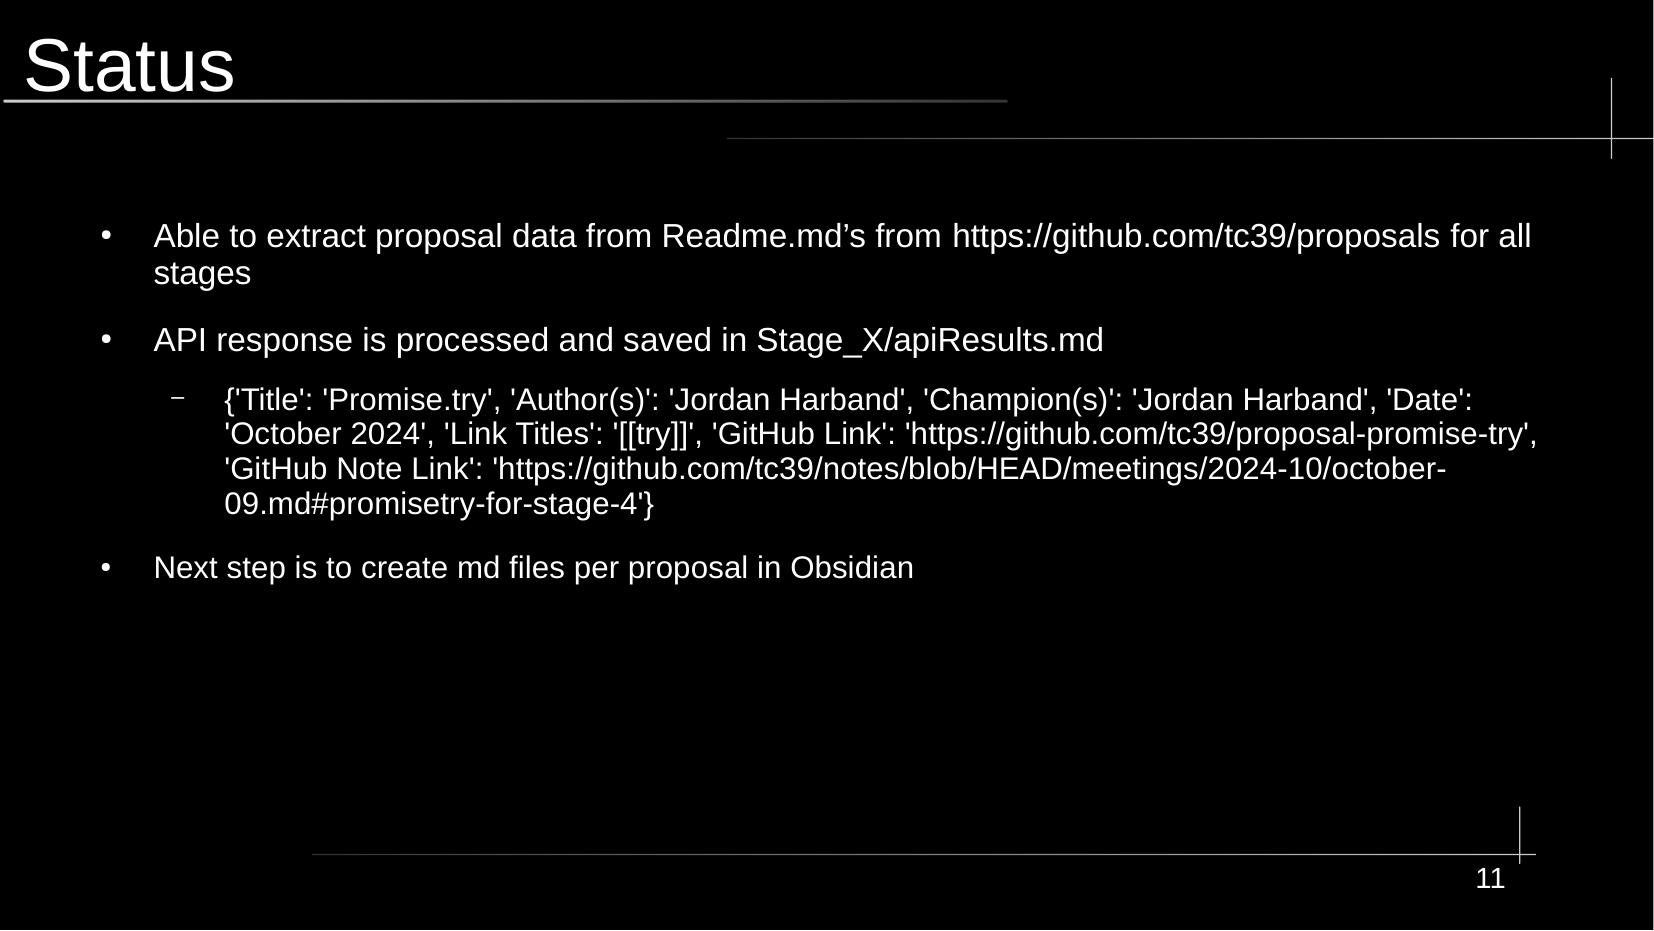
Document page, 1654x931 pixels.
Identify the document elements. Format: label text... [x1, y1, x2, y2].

list Able to extract proposal data from Readme.md’s from https://github.com/tc39/proposals for all stages API response is processed and saved in Stage_X/apiResults.md {'Title': 'Promise.try', 'Author(s)': 'Jordan Harband', 'Champion(s)': 'Jordan Harband', 'Date': 'October 2024', 'Link Titles': '[[try]]', 'GitHub Link': 'https://github.com/tc39/proposal-promise-try', 'GitHub Note Link': 'https://github.com/tc39/notes/blob/HEAD/meetings/2024-10/october-09.md#promisetry-for-stage-4'} Next step is to create md files per proposal in Obsidian [82, 217, 1571, 758]
title Status [23, 11, 1589, 119]
